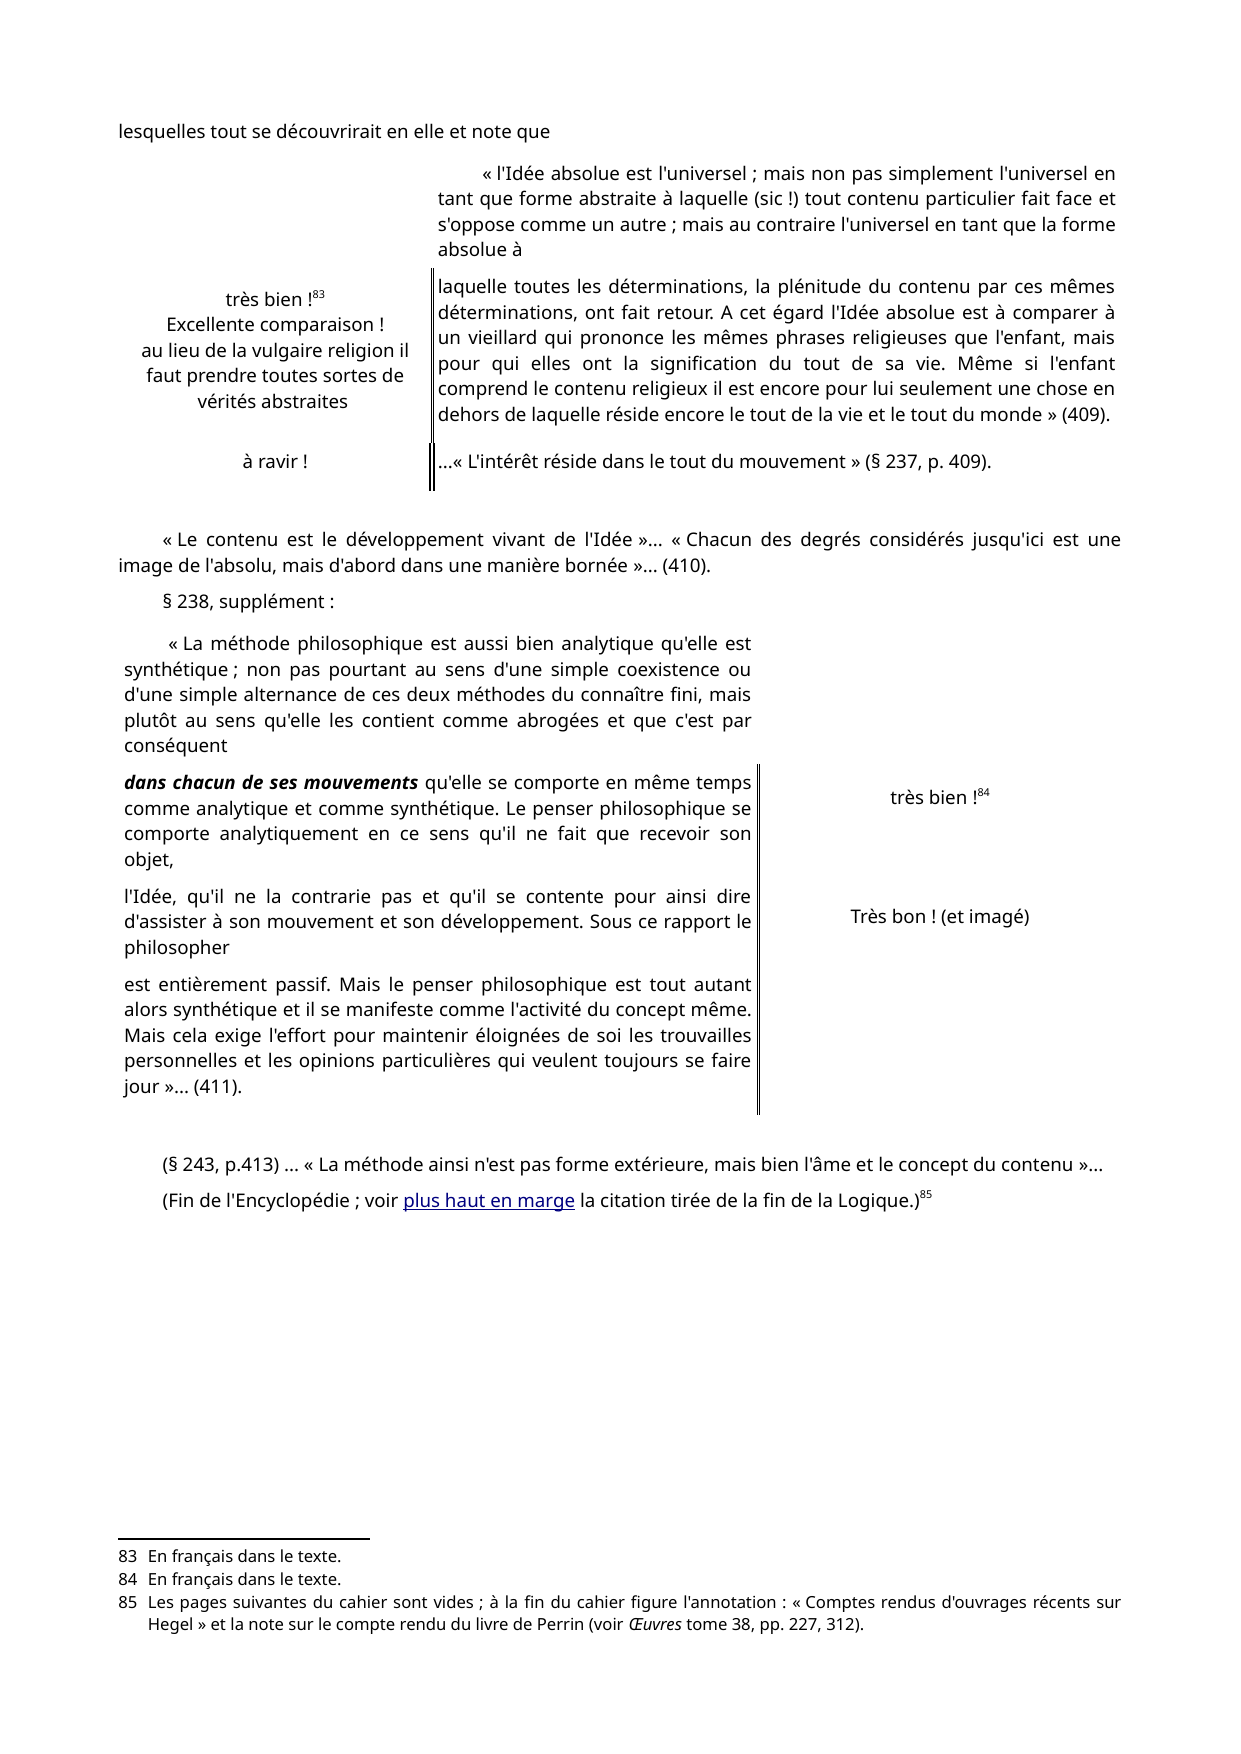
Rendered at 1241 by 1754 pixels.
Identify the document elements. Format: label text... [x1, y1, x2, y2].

table_cell laquelle toutes les déterminations, la plénitude du contenu par ces mêmes déterminations, ont fait retour. A cet égard l'Idée absolue est à comparer à un vieillard qui prononce les mêmes phrases religieuses que l'enfant, mais pour qui elles ont la signification du tout de sa vie. Même si l'enfant comprend le contenu religieux il est encore pour lui seulement une chose en dehors de laquelle réside encore le tout de la vie et le tout du monde » (409). [434, 268, 1122, 443]
text lesquelles tout se découvrirait en elle et note que [118, 118, 1122, 144]
table_cell l'Idée, qu'il ne la contrarie pas et qu'il se contente pour ainsi dire d'assister à son mouvement et son développement. Sous ce rapport le philosopher [118, 877, 757, 965]
table_cell très bien ! Excellente comparaison ! au lieu de la vulgaire religion il faut prendre toutes sortes de vérités abstraites [118, 268, 431, 443]
table_cell à ravir ! [118, 443, 429, 491]
table_header [118, 154, 432, 268]
table_cell très bien ! [760, 764, 1122, 877]
table_cell dans chacun de ses mouvements qu'elle se comporte en même temps comme analytique et comme synthétique. Le penser philosophique se comporte analytiquement en ce sens qu'il ne fait que recevoir son objet, [118, 764, 757, 877]
text § 238, supplément : [118, 588, 1122, 614]
table_cell est entièrement passif. Mais le penser philosophique est tout autant alors synthétique et il se manifeste comme l'activité du concept même. Mais cela exige l'effort pour maintenir éloignées de soi les trouvailles personnelles et les opinions particulières qui veulent toujours se faire jour »... (411). [118, 965, 757, 1115]
text « Le contenu est le développement vivant de l'Idée »... « Chacun des degrés considérés jusqu'ici est une image de l'absolu, mais d'abord dans une manière bornée »... (410). [118, 527, 1122, 578]
text (Fin de l'Encyclopédie ; voir plus haut en marge la citation tirée de la fin de la Logique.) [118, 1187, 1122, 1213]
table_cell [760, 965, 1122, 1115]
table_cell Très bon ! (et imagé) [760, 877, 1122, 965]
table_header [758, 625, 1122, 764]
table_cell ...« L'intérêt réside dans le tout du mouvement » (§ 237, p. 409). [435, 443, 1122, 491]
text (§ 243, p.413) ... « La méthode ainsi n'est pas forme extérieure, mais bien l'âme et le concept du contenu »... [118, 1151, 1122, 1177]
table_header « La méthode philosophique est aussi bien analytique qu'elle est synthétique ; non pas pourtant au sens d'une simple coexistence ou d'une simple alternance de ces deux méthodes du connaître fini, mais plutôt au sens qu'elle les contient comme abrogées et que c'est par conséquent [118, 625, 758, 764]
table_header « l'Idée absolue est l'universel ; mais non pas simplement l'universel en tant que forme abstraite à laquelle (sic !) tout contenu particulier fait face et s'oppose comme un autre ; mais au contraire l'universel en tant que la forme absolue à [432, 154, 1122, 268]
text Les pages suivantes du cahier sont vides ; à la fin du cahier figure l'annotation : « Comptes rendus d'ouvrages récents sur Hegel » et la note sur le compte rendu du livre de Perrin (voir Œuvres tome 38, pp. 227, 312). [118, 1590, 1122, 1636]
